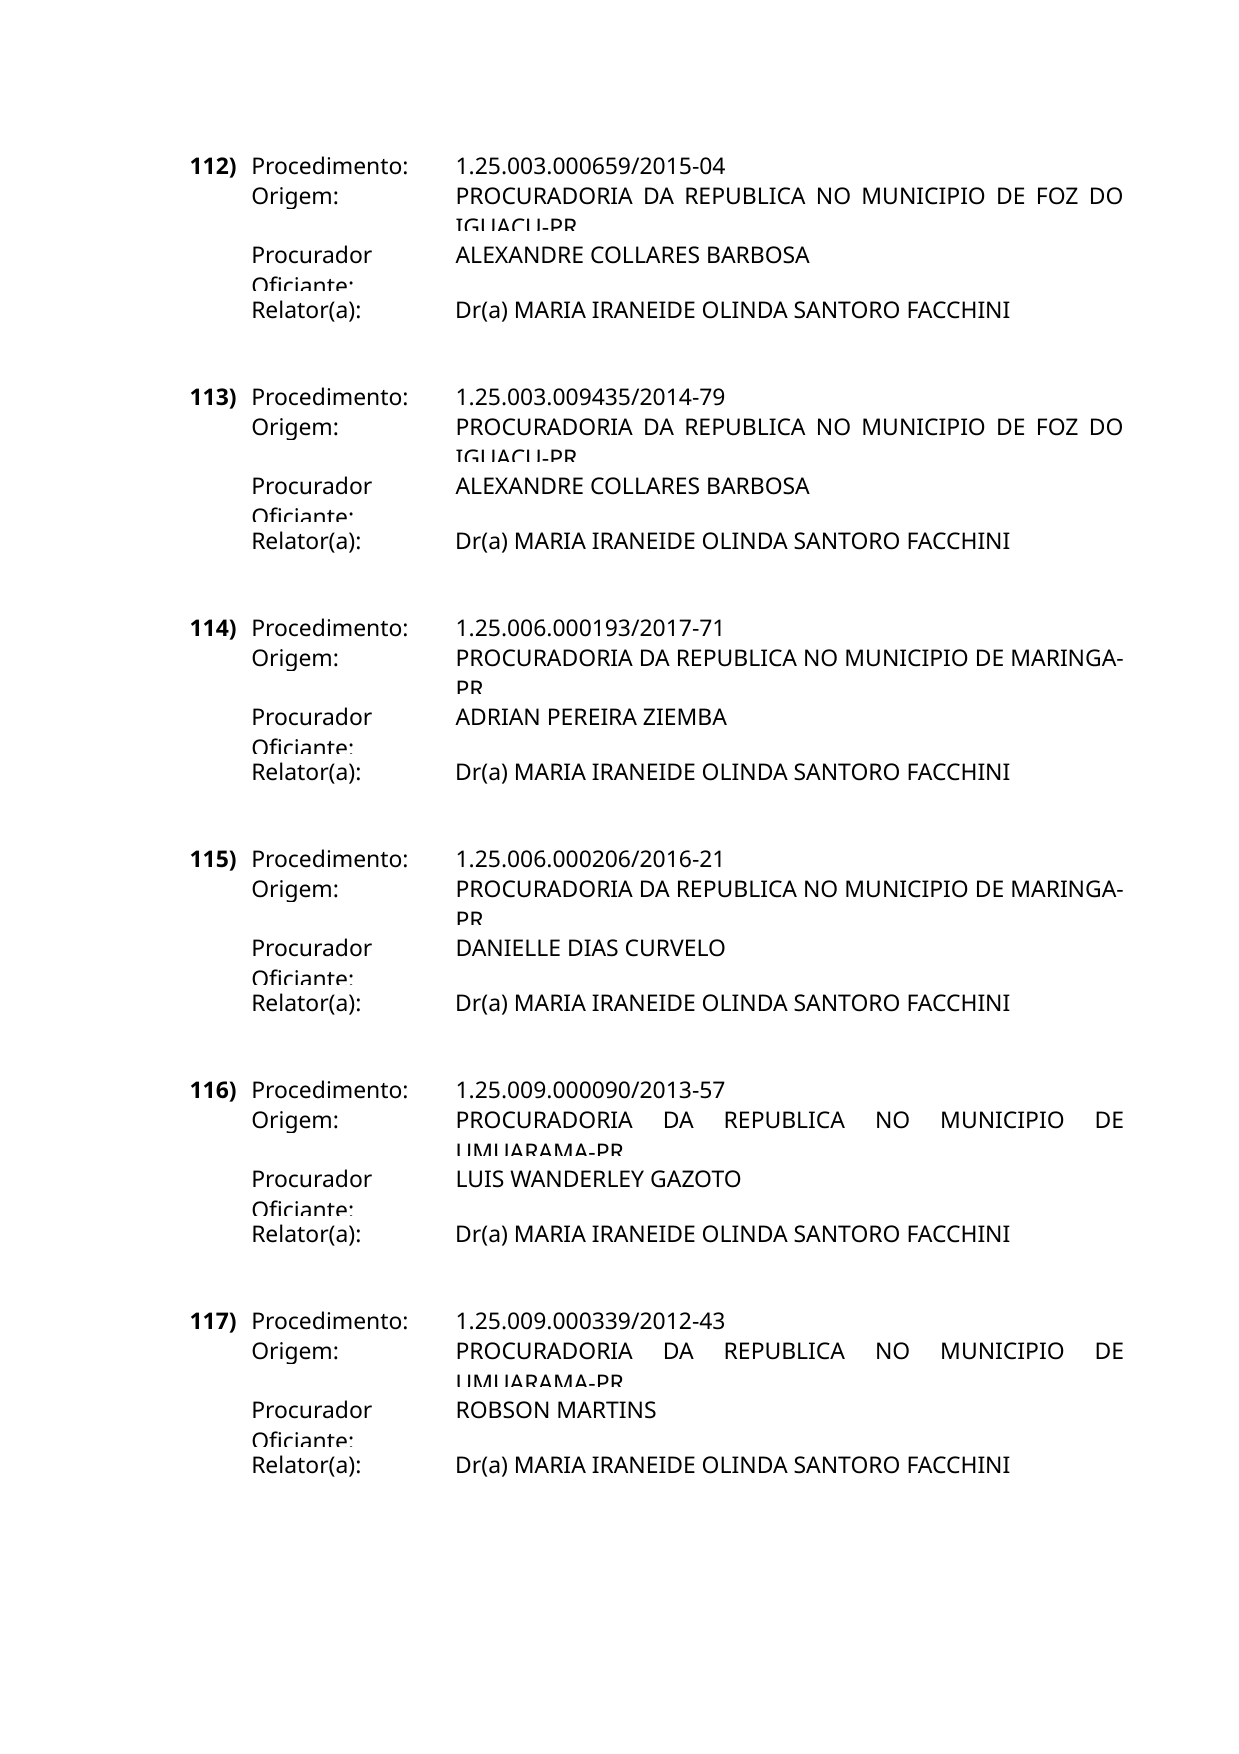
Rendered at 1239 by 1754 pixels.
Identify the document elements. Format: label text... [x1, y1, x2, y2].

table_cell [0, 1074, 189, 1103]
table_cell [1125, 756, 1239, 786]
table_cell [189, 1017, 251, 1074]
table_cell [455, 324, 1124, 381]
table_cell [0, 671, 189, 693]
table_cell [455, 786, 1124, 843]
table_cell [0, 1305, 189, 1334]
table_cell 1.25.009.000339/2012-43 [455, 1305, 1124, 1334]
table_cell Procurador Oficiante: [251, 1163, 455, 1215]
table_cell [189, 440, 251, 462]
table_cell [1125, 381, 1239, 409]
table_cell [251, 1133, 455, 1155]
table_cell [455, 1155, 1124, 1163]
table_header Relator(a): [251, 294, 455, 323]
table_cell [189, 671, 251, 693]
table_header [1125, 0, 1239, 150]
table_cell [189, 1364, 251, 1386]
table_header Dr(a) MARIA IRANEIDE OLINDA SANTORO FACCHINI [455, 1218, 1122, 1247]
table_cell [1125, 440, 1239, 462]
table_header Dr(a) MARIA IRANEIDE OLINDA SANTORO FACCHINI [455, 987, 1122, 1016]
table_cell [0, 924, 189, 932]
table_header Relator(a): [251, 1449, 455, 1478]
table_cell [1125, 525, 1239, 555]
table_cell 117) [189, 1305, 251, 1334]
table_cell [0, 1335, 189, 1364]
table_cell [1125, 612, 1239, 641]
table_cell [189, 1133, 251, 1155]
table_cell [189, 231, 251, 238]
table_cell [189, 987, 251, 1017]
table_cell [0, 1133, 189, 1155]
table_cell PROCURADORIA DA REPUBLICA NO MUNICIPIO DE UMUARAMA-PR [455, 1104, 1124, 1155]
table_cell [0, 231, 189, 238]
table_cell [1125, 1133, 1239, 1155]
table_cell Procurador Oficiante: [251, 239, 455, 291]
table_cell [1125, 987, 1239, 1017]
table_cell [0, 294, 189, 324]
table_cell [0, 150, 189, 178]
table_cell Procedimento: [251, 150, 455, 178]
table_cell [455, 1248, 1124, 1305]
table_cell [0, 555, 189, 612]
table_cell Origem: [251, 180, 455, 208]
table_cell Origem: [251, 873, 455, 902]
table_cell PROCURADORIA DA REPUBLICA NO MUNICIPIO DE FOZ DO IGUACU-PR [455, 180, 1124, 231]
table_cell [1125, 411, 1239, 439]
table_cell [0, 1394, 189, 1445]
table_cell [189, 1449, 251, 1479]
table_cell [1125, 1449, 1239, 1479]
table_cell [251, 671, 455, 693]
table_cell [0, 411, 189, 439]
table_header [189, 0, 251, 150]
table_cell [0, 324, 189, 381]
table_cell [0, 470, 189, 521]
table_header Dr(a) MARIA IRANEIDE OLINDA SANTORO FACCHINI [455, 525, 1122, 554]
table_cell [1125, 1163, 1239, 1214]
table_cell [1125, 231, 1239, 238]
table_cell 1.25.009.000090/2013-57 [455, 1074, 1124, 1103]
table_cell [189, 209, 251, 231]
table_cell [0, 932, 189, 983]
table_header Relator(a): [251, 1218, 455, 1247]
table_cell [1125, 642, 1239, 671]
table_cell [1125, 209, 1239, 231]
table_cell [251, 1386, 455, 1394]
table_header [0, 0, 189, 150]
table_cell [0, 756, 189, 786]
table_header Dr(a) MARIA IRANEIDE OLINDA SANTORO FACCHINI [455, 756, 1122, 785]
table_cell [251, 1364, 455, 1386]
table_cell [0, 462, 189, 469]
table_cell 116) [189, 1074, 251, 1103]
table_cell [455, 462, 1124, 469]
table_cell [1125, 1394, 1239, 1445]
table_cell Procurador Oficiante: [251, 701, 455, 753]
table_cell ALEXANDRE COLLARES BARBOSA [455, 239, 1124, 289]
table_cell [251, 902, 455, 924]
table_header Relator(a): [251, 756, 455, 785]
table_cell [251, 786, 455, 843]
table_cell [0, 843, 189, 872]
table_cell [189, 756, 251, 786]
table_cell [1125, 1386, 1239, 1394]
table_cell [251, 231, 455, 238]
table_cell [189, 693, 251, 701]
table_cell PROCURADORIA DA REPUBLICA NO MUNICIPIO DE MARINGA-PR [455, 642, 1124, 693]
table_cell 1.25.006.000206/2016-21 [455, 843, 1124, 872]
table_cell LUIS WANDERLEY GAZOTO [455, 1163, 1124, 1214]
table_cell [0, 701, 189, 752]
table_cell Procedimento: [251, 612, 455, 641]
table_cell [189, 924, 251, 932]
table_cell [189, 932, 251, 983]
table_cell [189, 324, 251, 381]
table_cell [189, 180, 251, 208]
table_cell [1125, 902, 1239, 924]
table_cell [0, 873, 189, 902]
table_cell [0, 612, 189, 641]
table_cell [251, 1248, 455, 1305]
table_cell [455, 231, 1124, 238]
table_cell [1125, 1248, 1239, 1305]
table_cell [189, 1155, 251, 1163]
table_cell [0, 693, 189, 701]
table_cell [189, 1163, 251, 1214]
table_cell ALEXANDRE COLLARES BARBOSA [455, 470, 1124, 521]
table_cell [0, 440, 189, 462]
table_cell [251, 1017, 455, 1074]
table_cell [0, 525, 189, 555]
table_cell [1125, 150, 1239, 178]
table_cell [1125, 932, 1239, 983]
table_cell [189, 525, 251, 555]
table_cell Procedimento: [251, 1074, 455, 1103]
table_cell 114) [189, 612, 251, 641]
table_cell [1125, 1104, 1239, 1133]
table_cell [251, 209, 455, 231]
table_cell [1125, 924, 1239, 932]
table_cell [189, 701, 251, 752]
table_cell ADRIAN PEREIRA ZIEMBA [455, 701, 1124, 752]
table_cell [189, 1386, 251, 1394]
table_cell Origem: [251, 1335, 455, 1364]
table_cell Procedimento: [251, 843, 455, 872]
table_cell [1125, 701, 1239, 752]
table_cell [189, 555, 251, 612]
table_cell [1125, 180, 1239, 208]
table_cell [251, 555, 455, 612]
table_cell [0, 1017, 189, 1074]
table_cell [189, 1218, 251, 1248]
table_cell [0, 1155, 189, 1163]
table_cell Origem: [251, 1104, 455, 1133]
table_cell [251, 1155, 455, 1163]
table_cell [189, 470, 251, 521]
table_cell [455, 555, 1124, 612]
table_header [251, 0, 455, 150]
table_cell [455, 1386, 1124, 1394]
table_header Dr(a) MARIA IRANEIDE OLINDA SANTORO FACCHINI [455, 294, 1122, 323]
table_cell [0, 987, 189, 1017]
table_cell [251, 462, 455, 469]
table_cell [1125, 470, 1239, 521]
table_header Dr(a) MARIA IRANEIDE OLINDA SANTORO FACCHINI [455, 1449, 1122, 1478]
table_cell [251, 440, 455, 462]
table_cell 115) [189, 843, 251, 872]
table_cell [1125, 1364, 1239, 1386]
table_cell DANIELLE DIAS CURVELO [455, 932, 1124, 983]
table_cell [1125, 324, 1239, 381]
table_cell [1125, 671, 1239, 693]
table_cell [0, 786, 189, 843]
table_cell ROBSON MARTINS [455, 1394, 1124, 1445]
table_cell [0, 1163, 189, 1214]
table_cell [1125, 462, 1239, 469]
table_cell Procurador Oficiante: [251, 470, 455, 522]
table_cell [189, 411, 251, 439]
table_cell [1125, 786, 1239, 843]
table_header [455, 0, 1124, 150]
table_cell [251, 693, 455, 701]
table_cell [189, 786, 251, 843]
table_cell [1125, 1155, 1239, 1163]
table_cell [455, 924, 1124, 932]
table_cell Procurador Oficiante: [251, 1394, 455, 1446]
table_cell [189, 1248, 251, 1305]
table_cell Origem: [251, 411, 455, 439]
table_cell [189, 239, 251, 289]
table_cell [251, 324, 455, 381]
table_cell [1125, 1335, 1239, 1364]
table_cell [0, 1218, 189, 1248]
table_cell [1125, 1017, 1239, 1074]
table_cell PROCURADORIA DA REPUBLICA NO MUNICIPIO DE MARINGA-PR [455, 873, 1124, 924]
table_cell [0, 902, 189, 924]
table_cell [0, 1449, 189, 1479]
table_cell [0, 180, 189, 208]
table_cell [189, 1335, 251, 1364]
table_cell Procedimento: [251, 1305, 455, 1334]
table_cell [189, 462, 251, 469]
table_cell [0, 642, 189, 671]
table_cell [189, 1394, 251, 1445]
table_cell Procedimento: [251, 381, 455, 409]
table_cell [1125, 239, 1239, 289]
table_header Relator(a): [251, 987, 455, 1016]
table_header Relator(a): [251, 525, 455, 554]
table_cell [1125, 1305, 1239, 1334]
table_cell 1.25.003.009435/2014-79 [455, 381, 1124, 409]
table_cell [251, 924, 455, 932]
table_cell Origem: [251, 642, 455, 671]
table_cell [1125, 1074, 1239, 1103]
table_cell [455, 693, 1124, 701]
table_cell [0, 239, 189, 289]
table_cell [455, 1017, 1124, 1074]
table_cell [0, 1386, 189, 1394]
table_cell [189, 873, 251, 902]
table_cell 1.25.006.000193/2017-71 [455, 612, 1124, 641]
table_cell [1125, 294, 1239, 324]
table_cell [1125, 873, 1239, 902]
table_cell PROCURADORIA DA REPUBLICA NO MUNICIPIO DE FOZ DO IGUACU-PR [455, 411, 1124, 462]
table_cell [1125, 843, 1239, 872]
table_cell 112) [189, 150, 251, 178]
table_cell [0, 1248, 189, 1305]
table_cell PROCURADORIA DA REPUBLICA NO MUNICIPIO DE UMUARAMA-PR [455, 1335, 1124, 1386]
table_cell [0, 209, 189, 231]
table_cell [189, 1104, 251, 1133]
table_cell [0, 1104, 189, 1133]
table_cell Procurador Oficiante: [251, 932, 455, 984]
table_cell [0, 1364, 189, 1386]
table_cell [1125, 693, 1239, 701]
table_cell [189, 294, 251, 324]
table_cell [0, 381, 189, 409]
table_cell [1125, 1218, 1239, 1248]
table_cell 113) [189, 381, 251, 409]
table_cell 1.25.003.000659/2015-04 [455, 150, 1124, 178]
table_cell [189, 642, 251, 671]
table_cell [1125, 555, 1239, 612]
table_cell [189, 902, 251, 924]
